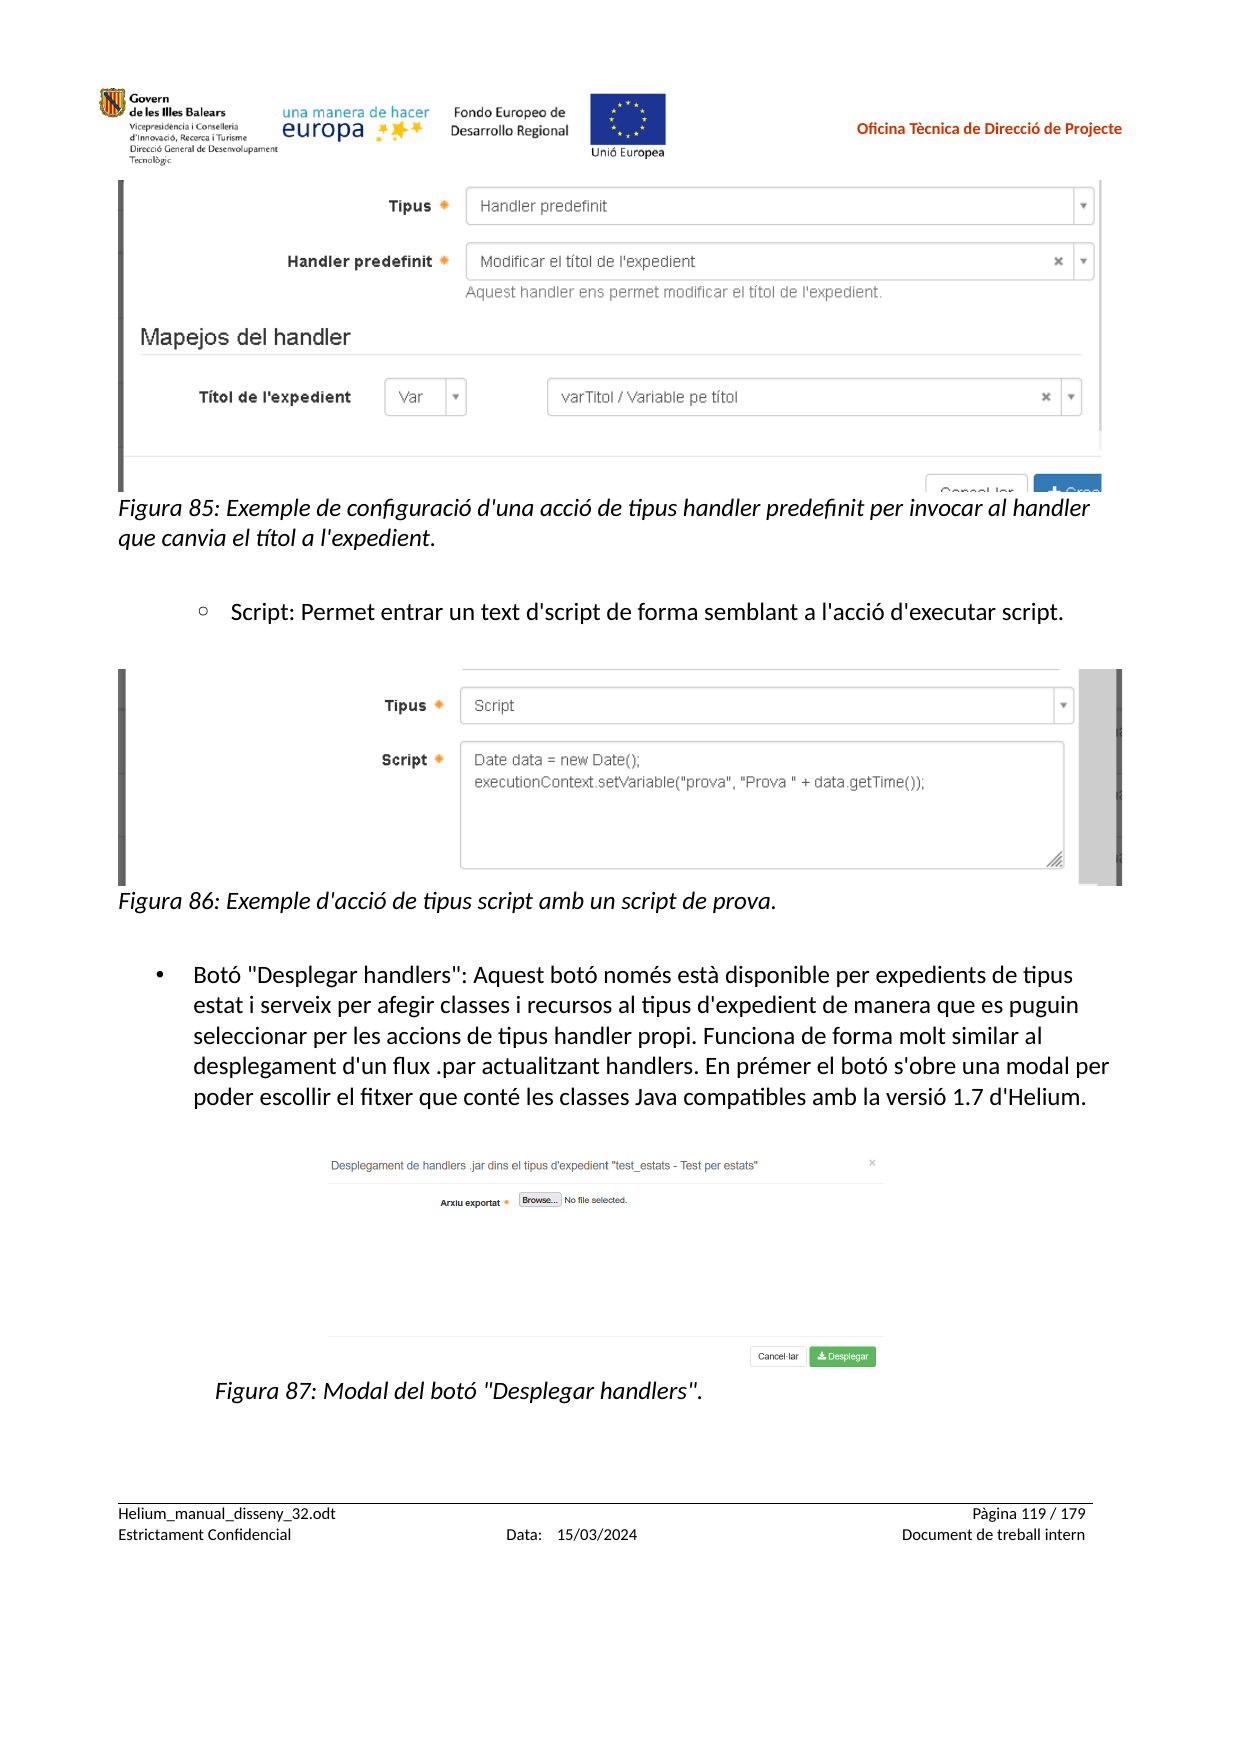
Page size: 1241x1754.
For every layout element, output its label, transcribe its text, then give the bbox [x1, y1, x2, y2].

text Figura 87: Modal del botó "Desplegar handlers". [215, 1375, 997, 1406]
picture [118, 669, 1123, 886]
picture [99, 87, 668, 166]
list Script: Permet entrar un text d'script de forma semblant a l'acció d'executar script. [193, 596, 1122, 626]
text Figura 86: Exemple d'acció de tipus script amb un script de prova. [118, 886, 1122, 916]
picture [328, 1151, 884, 1375]
text Figura 85: Exemple de configuració d'una acció de tipus handler predefinit per invocar al handler que canvia el títol a l'expedient. [118, 492, 1122, 553]
list Botó "Desplegar handlers": Aquest botó només està disponible per expedients de tipus estat i serveix per afegir classes i recursos al tipus d'expedient de manera que es puguin seleccionar per les accions de tipus handler propi. Funciona de forma molt similar al desplegament d'un flux .par actualitzant handlers. En prémer el botó s'obre una modal per poder escollir el fitxer que conté les classes Java compatibles amb la versió 1.7 d'Helium. [156, 959, 1122, 1111]
picture [118, 180, 1123, 492]
